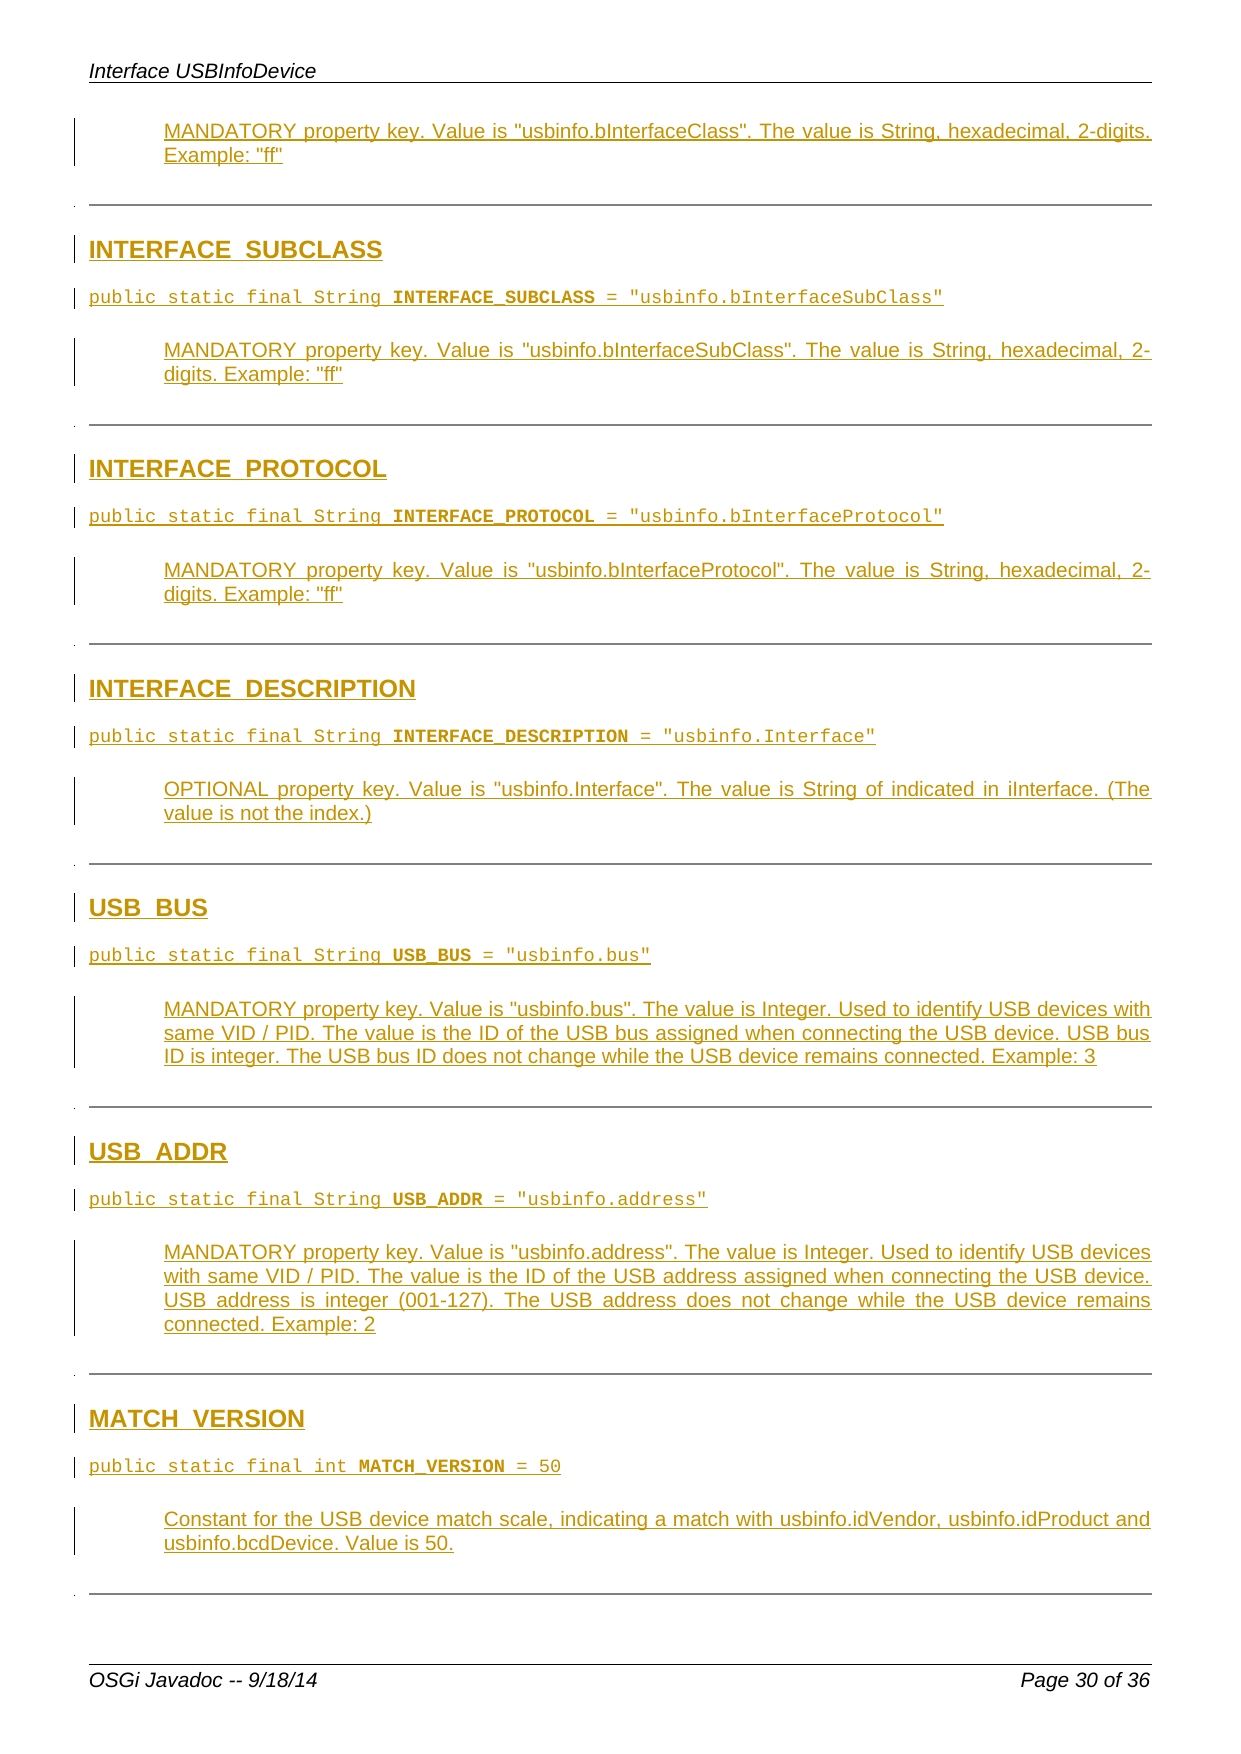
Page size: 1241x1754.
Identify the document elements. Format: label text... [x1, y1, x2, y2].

text OPTIONAL property key. Value is "usbinfo.Interface". The value is String of indicated in iInterface. (The [163, 777, 1152, 798]
text MANDATORY property key. Value is "usbinfo.bus". The value is Integer. Used to identify USB devices with [163, 996, 1152, 1017]
text USB address is integer (001-127). The USB address does not change while the USB device remains [163, 1286, 1152, 1309]
text MANDATORY property key. Value is "usbinfo.address". The value is Integer. Used to identify USB devices [163, 1240, 1152, 1261]
subtitle INTERFACE_PROTOCOL [88, 454, 1152, 483]
text public static final String INTERFACE_PROTOCOL = "usbinfo.bInterfaceProtocol" [88, 507, 1152, 528]
text MANDATORY property key. Value is "usbinfo.bInterfaceClass". The value is String, hexadecimal, 2-digits. [163, 118, 1152, 139]
text MANDATORY property key. Value is "usbinfo.bInterfaceSubClass". The value is String, hexadecimal, 2- [163, 338, 1152, 359]
text public static final String INTERFACE_SUBCLASS = "usbinfo.bInterfaceSubClass" [88, 287, 1152, 309]
text with same VID / PID. The value is the ID of the USB address assigned when connecting the USB device. [163, 1262, 1152, 1285]
subtitle USB_ADDR [88, 1136, 1152, 1165]
text Example: "ff" [163, 140, 1152, 166]
text same VID / PID. The value is the ID of the USB bus assigned when connecting the USB device. USB bus ID is integer. The USB bus ID does not change while the USB device remains connected. Example: 3 [163, 1018, 1152, 1068]
text Constant for the USB device match scale, indicating a match with usbinfo.idVendor, usbinfo.idProduct and usbinfo.bcdDevice. Value is 50. [163, 1507, 1152, 1555]
text public static final String USB_ADDR = "usbinfo.address" [88, 1189, 1152, 1211]
text MANDATORY property key. Value is "usbinfo.bInterfaceProtocol". The value is String, hexadecimal, 2-digits. Example: "ff" [163, 557, 1152, 605]
text digits. Example: "ff" [163, 360, 1152, 386]
text public static final String INTERFACE_DESCRIPTION = "usbinfo.Interface" [88, 726, 1152, 748]
subtitle INTERFACE_DESCRIPTION [88, 673, 1152, 702]
text public static final String USB_BUS = "usbinfo.bus" [88, 946, 1152, 967]
subtitle USB_BUS [88, 893, 1152, 922]
subtitle MATCH_VERSION [88, 1404, 1152, 1433]
text public static final int MATCH_VERSION = 50 [88, 1457, 1152, 1478]
text connected. Example: 2 [163, 1310, 1152, 1336]
text value is not the index.) [163, 799, 1152, 825]
subtitle INTERFACE_SUBCLASS [88, 234, 1152, 263]
